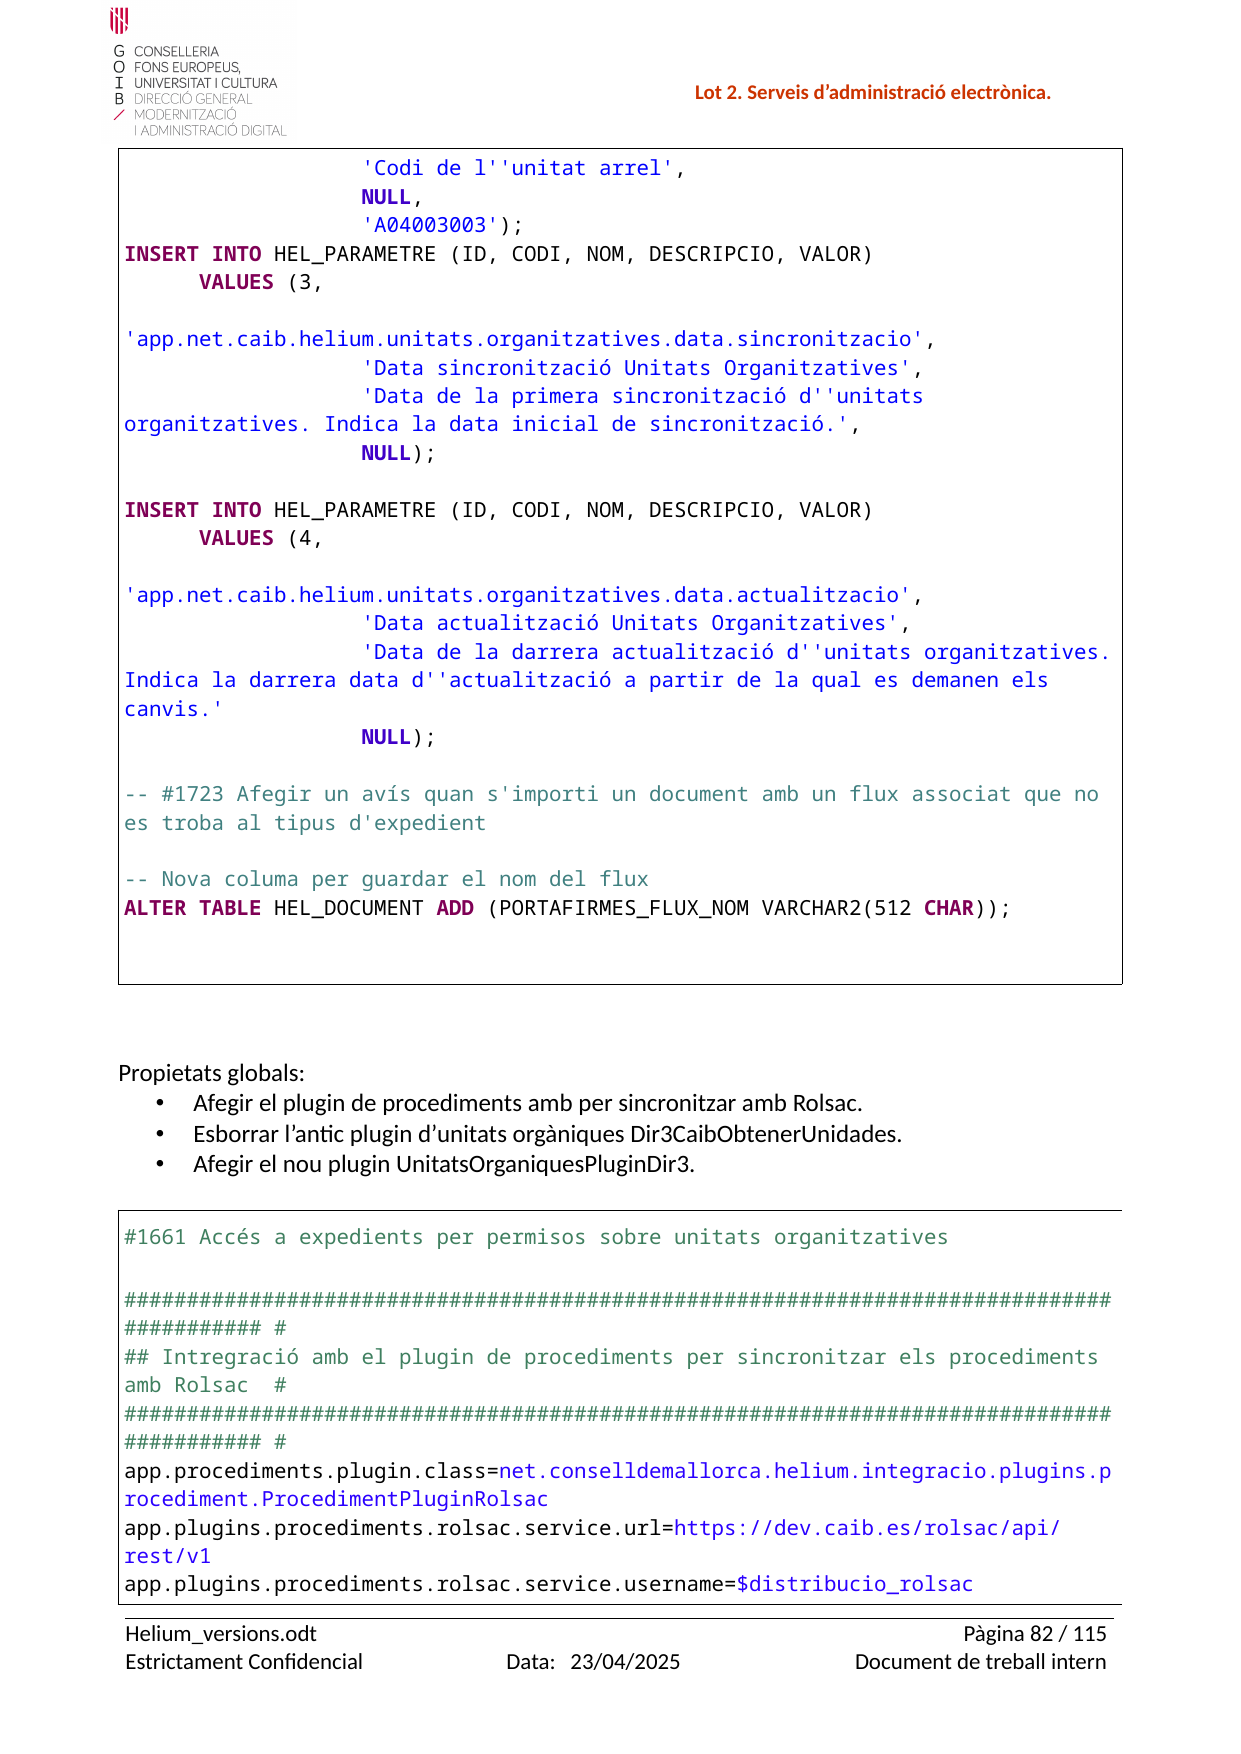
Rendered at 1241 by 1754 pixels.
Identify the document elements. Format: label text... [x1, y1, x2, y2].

list Afegir el nou plugin UnitatsOrganiquesPluginDir3. [156, 1148, 1122, 1179]
table_header 'Codi de l''unitat arrel', NULL, 'A04003003'); INSERT INTO HEL_PARAMETRE (ID, CODI, NOM, DESCRIPCIO, VALOR) VALUES (3, 'app.net.caib.helium.unitats.organitzatives.data.sincronitzacio', 'Data sincronització Unitats Organitzatives', 'Data de la primera sincronització d''unitats organitzatives. Indica la data inicial de sincronització.', NULL); INSERT INTO HEL_PARAMETRE (ID, CODI, NOM, DESCRIPCIO, VALOR) VALUES (4, 'app.net.caib.helium.unitats.organitzatives.data.actualitzacio', 'Data actualització Unitats Organitzatives', 'Data de la darrera actualització d''unitats organitzatives. Indica la darrera data d''actualització a partir de la qual es demanen els canvis.' NULL); -- #1723 Afegir un avís quan s'importi un document amb un flux associat que no es troba al tipus d'expedient -- Nova columa per guardar el nom del flux ALTER TABLE HEL_DOCUMENT ADD (PORTAFIRMES_FLUX_NOM VARCHAR2(512 CHAR)); [119, 149, 1122, 984]
text Propietats globals: [118, 1057, 1122, 1087]
list Esborrar l’antic plugin d’unitats orgàniques Dir3CaibObtenerUnidades. [156, 1118, 1122, 1148]
table_header #1661 Accés a expedients per permisos sobre unitats organitzatives ########################################################################################## # ## Intregració amb el plugin de procediments per sincronitzar els procediments amb Rolsac # ########################################################################################## # app.procediments.plugin.class=net.conselldemallorca.helium.integracio.plugins.procediment.ProcedimentPluginRolsac app.plugins.procediments.rolsac.service.url=https://dev.caib.es/rolsac/api/rest/v1 app.plugins.procediments.rolsac.service.username=$distribucio_rolsac [119, 1211, 1122, 1604]
picture [100, 0, 297, 144]
list Afegir el plugin de procediments amb per sincronitzar amb Rolsac. [156, 1087, 1122, 1118]
